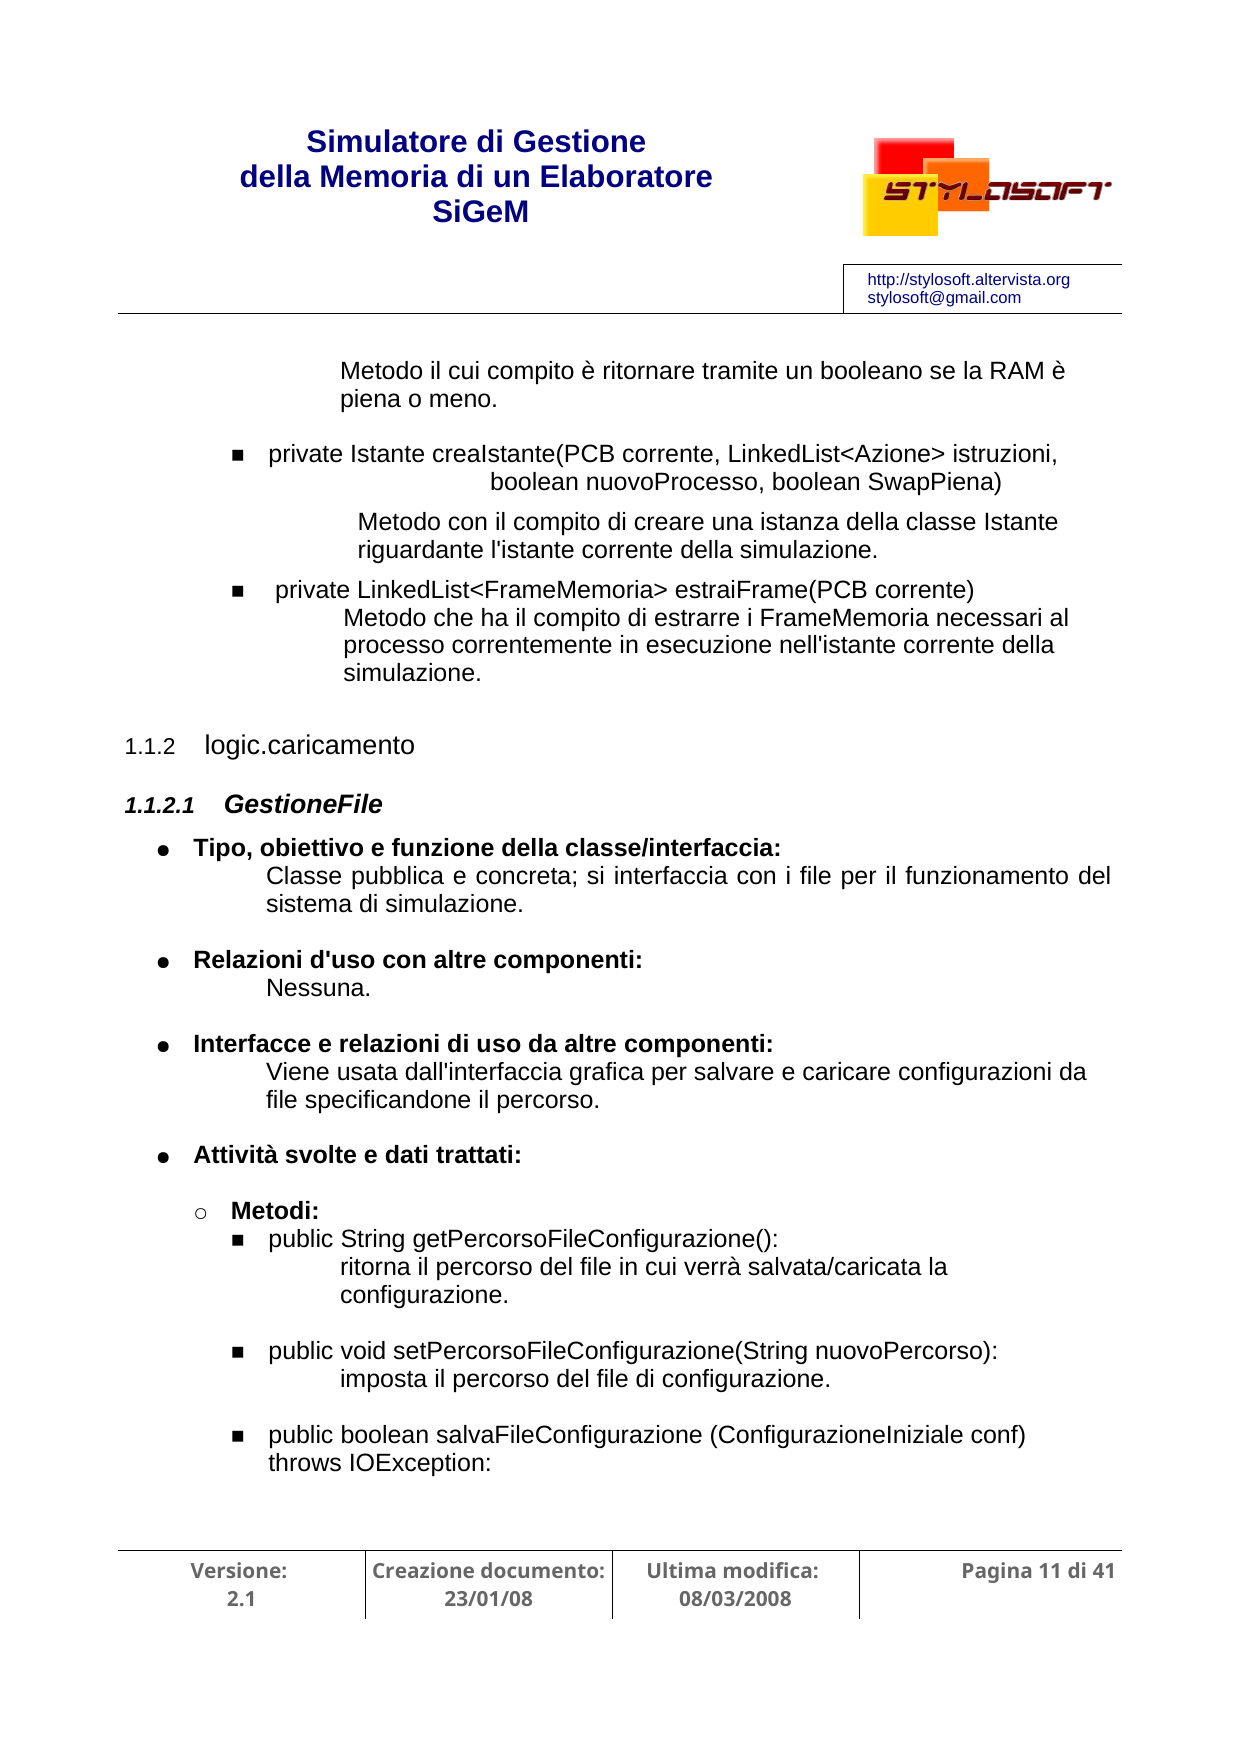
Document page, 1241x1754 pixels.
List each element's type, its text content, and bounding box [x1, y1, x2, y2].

list public void setPercorsoFileConfigurazione(String nuovoPercorso): [231, 1337, 1122, 1365]
list Interfacce e relazioni di uso da altre componenti: [156, 1030, 1122, 1058]
text Metodo il cui compito è ritornare tramite un booleano se la RAM è piena o meno. [118, 357, 1122, 412]
picture [848, 123, 1117, 247]
list Relazioni d'uso con altre componenti: [156, 946, 1122, 974]
list Tipo, obiettivo e funzione della classe/interfaccia: [156, 834, 1122, 862]
text ritorna il percorso del file in cui verrà salvata/caricata la configurazione. [118, 1253, 1122, 1309]
list public String getPercorsoFileConfigurazione(): [231, 1225, 1122, 1253]
list boolean nuovoProcesso, boolean SwapPiena) [231, 468, 1122, 496]
text imposta il percorso del file di configurazione. [118, 1365, 1122, 1393]
list Viene usata dall'interfaccia grafica per salvare e caricare configurazioni da file specificandone il percorso. [156, 1058, 1122, 1113]
list Classe pubblica e concreta; si interfaccia con i file per il funzionamento del sistema di simulazione. [156, 862, 1122, 918]
list Metodi: [193, 1197, 1122, 1225]
list Nessuna. [156, 974, 1122, 1002]
subtitle logic.caricamento [118, 730, 1122, 760]
list throws IOException: [231, 1448, 1122, 1476]
subtitle GestioneFile [118, 790, 1122, 819]
list private LinkedList<FrameMemoria> estraiFrame(PCB corrente) [231, 576, 1122, 603]
text Metodo con il compito di creare una istanza della classe Istante riguardante l'istante corrente della simulazione. [136, 508, 1104, 564]
list Metodo che ha il compito di estrarre i FrameMemoria necessari al processo correntemente in esecuzione nell'istante corrente della simulazione. [306, 603, 1122, 687]
list public boolean salvaFileConfigurazione (ConfigurazioneIniziale conf) [231, 1421, 1122, 1448]
list Attività svolte e dati trattati: [156, 1141, 1122, 1169]
list private Istante creaIstante(PCB corrente, LinkedList<Azione> istruzioni, [231, 440, 1122, 468]
